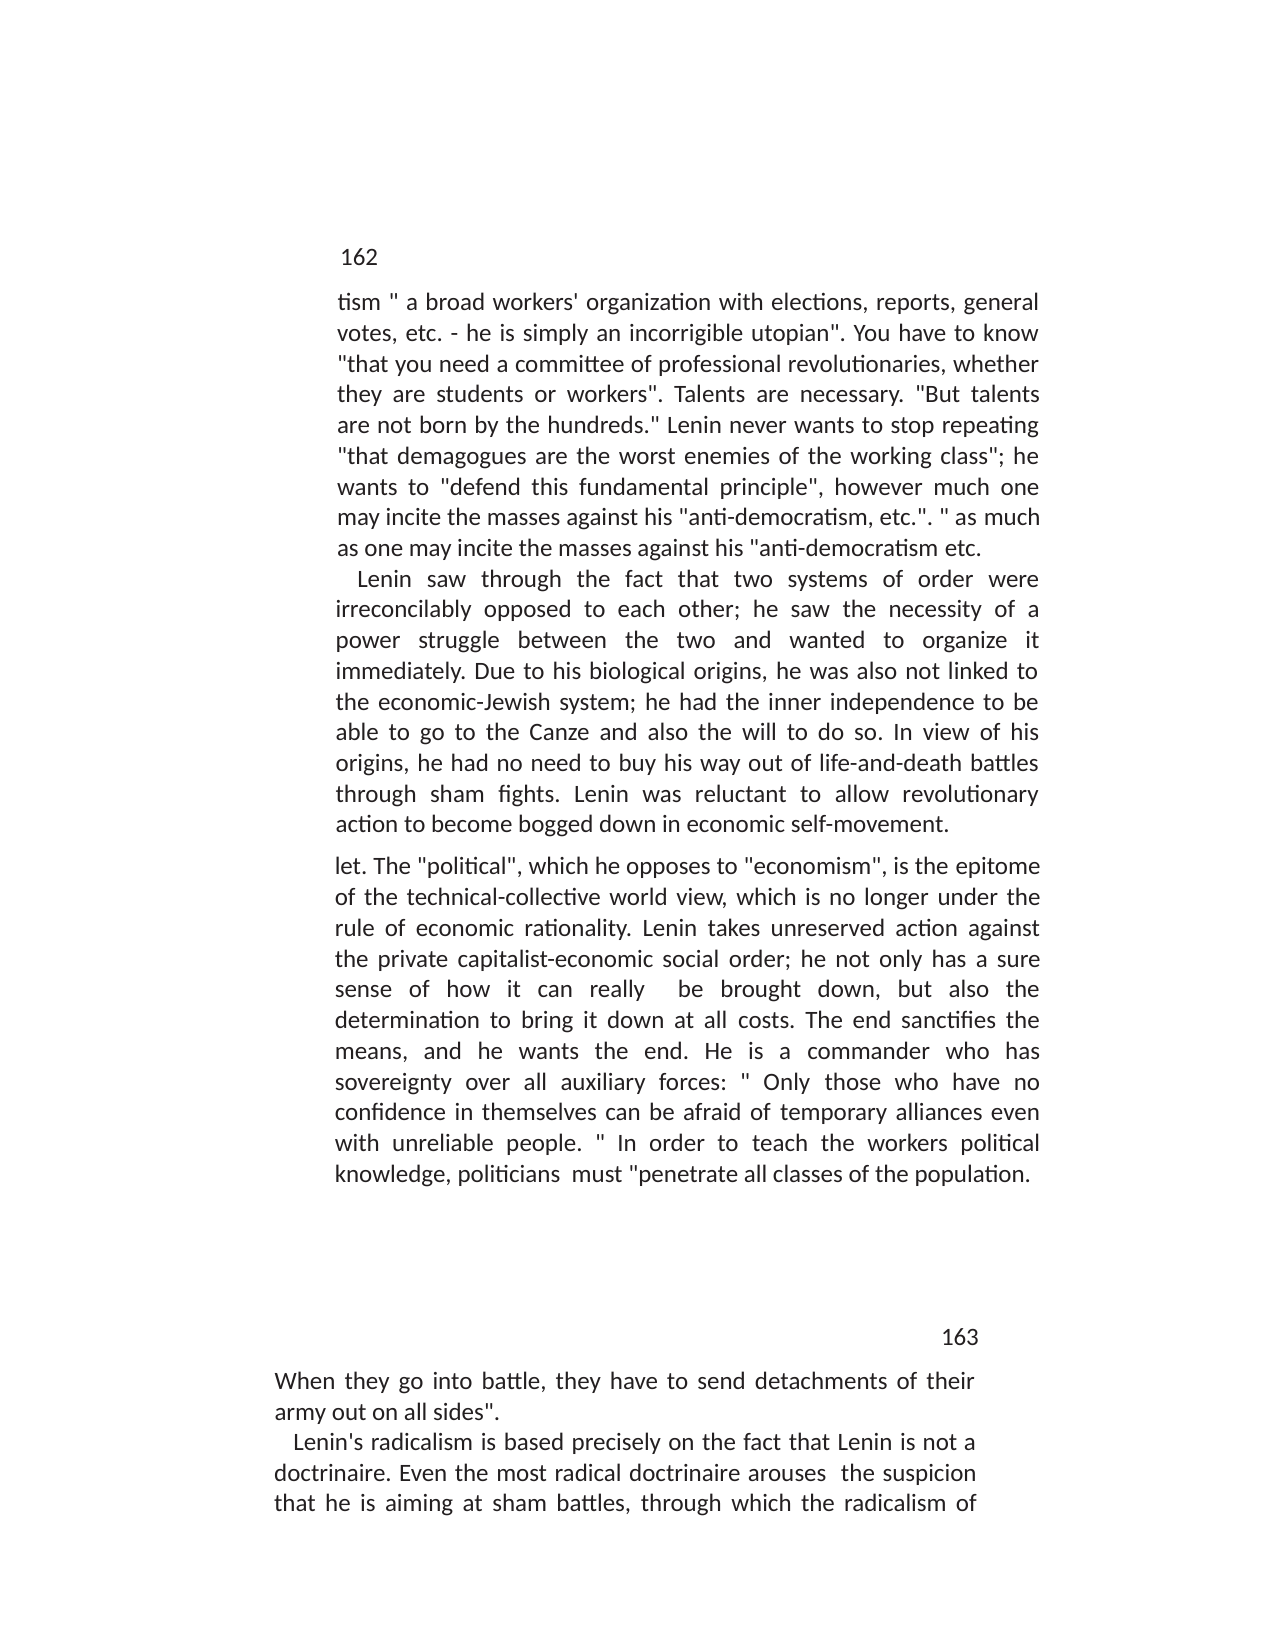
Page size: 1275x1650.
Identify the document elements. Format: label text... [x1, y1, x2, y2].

text 162 [340, 241, 1157, 272]
text tism " a broad workers' organization with elections, reports, general votes, etc. - he is simply an incorrigible utopian". You have to know "that you need a committee of professional revolutionaries, whether they are students or workers". Talents are necessary. "But talents are not born by the hundreds." Lenin never wants to stop repeating "that demagogues are the worst enemies of the working class"; he wants to "defend this fundamental principle", however much one may incite the masses against his "anti-democratism, etc.". " as much as one may incite the masses against his "anti-democratism etc. [337, 286, 1040, 563]
text 163 [118, 1321, 979, 1352]
text let. The "political", which he opposes to "economism", is the epitome of the technical-collective world view, which is no longer under the rule of economic rationality. Lenin takes unreserved action against the private capitalist-economic social order; he not only has a sure sense of how it can really be brought down, but also the determination to bring it down at all costs. The end sanctifies the means, and he wants the end. He is a commander who has sovereignty over all auxiliary forces: " Only those who have no confidence in themselves can be afraid of temporary alliances even with unreliable people. " In order to teach the workers political knowledge, politicians must "penetrate all classes of the population. [334, 850, 1040, 1188]
text Lenin saw through the fact that two systems of order were irreconcilably opposed to each other; he saw the necessity of a power struggle between the two and wanted to organize it immediately. Due to his biological origins, he was also not linked to the economic-Jewish system; he had the inner independence to be able to go to the Canze and also the will to do so. In view of his origins, he had no need to buy his way out of life-and-death battles through sham fights. Lenin was reluctant to allow revolutionary action to become bogged down in economic self-movement. [335, 563, 1040, 839]
text When they go into battle, they have to send detachments of their army out on all sides". [274, 1365, 975, 1426]
text Lenin's radicalism is based precisely on the fact that Lenin is not a doctrinaire. Even the most radical doctrinaire arouses the suspicion that he is aiming at sham battles, through which the radicalism of [274, 1426, 977, 1518]
